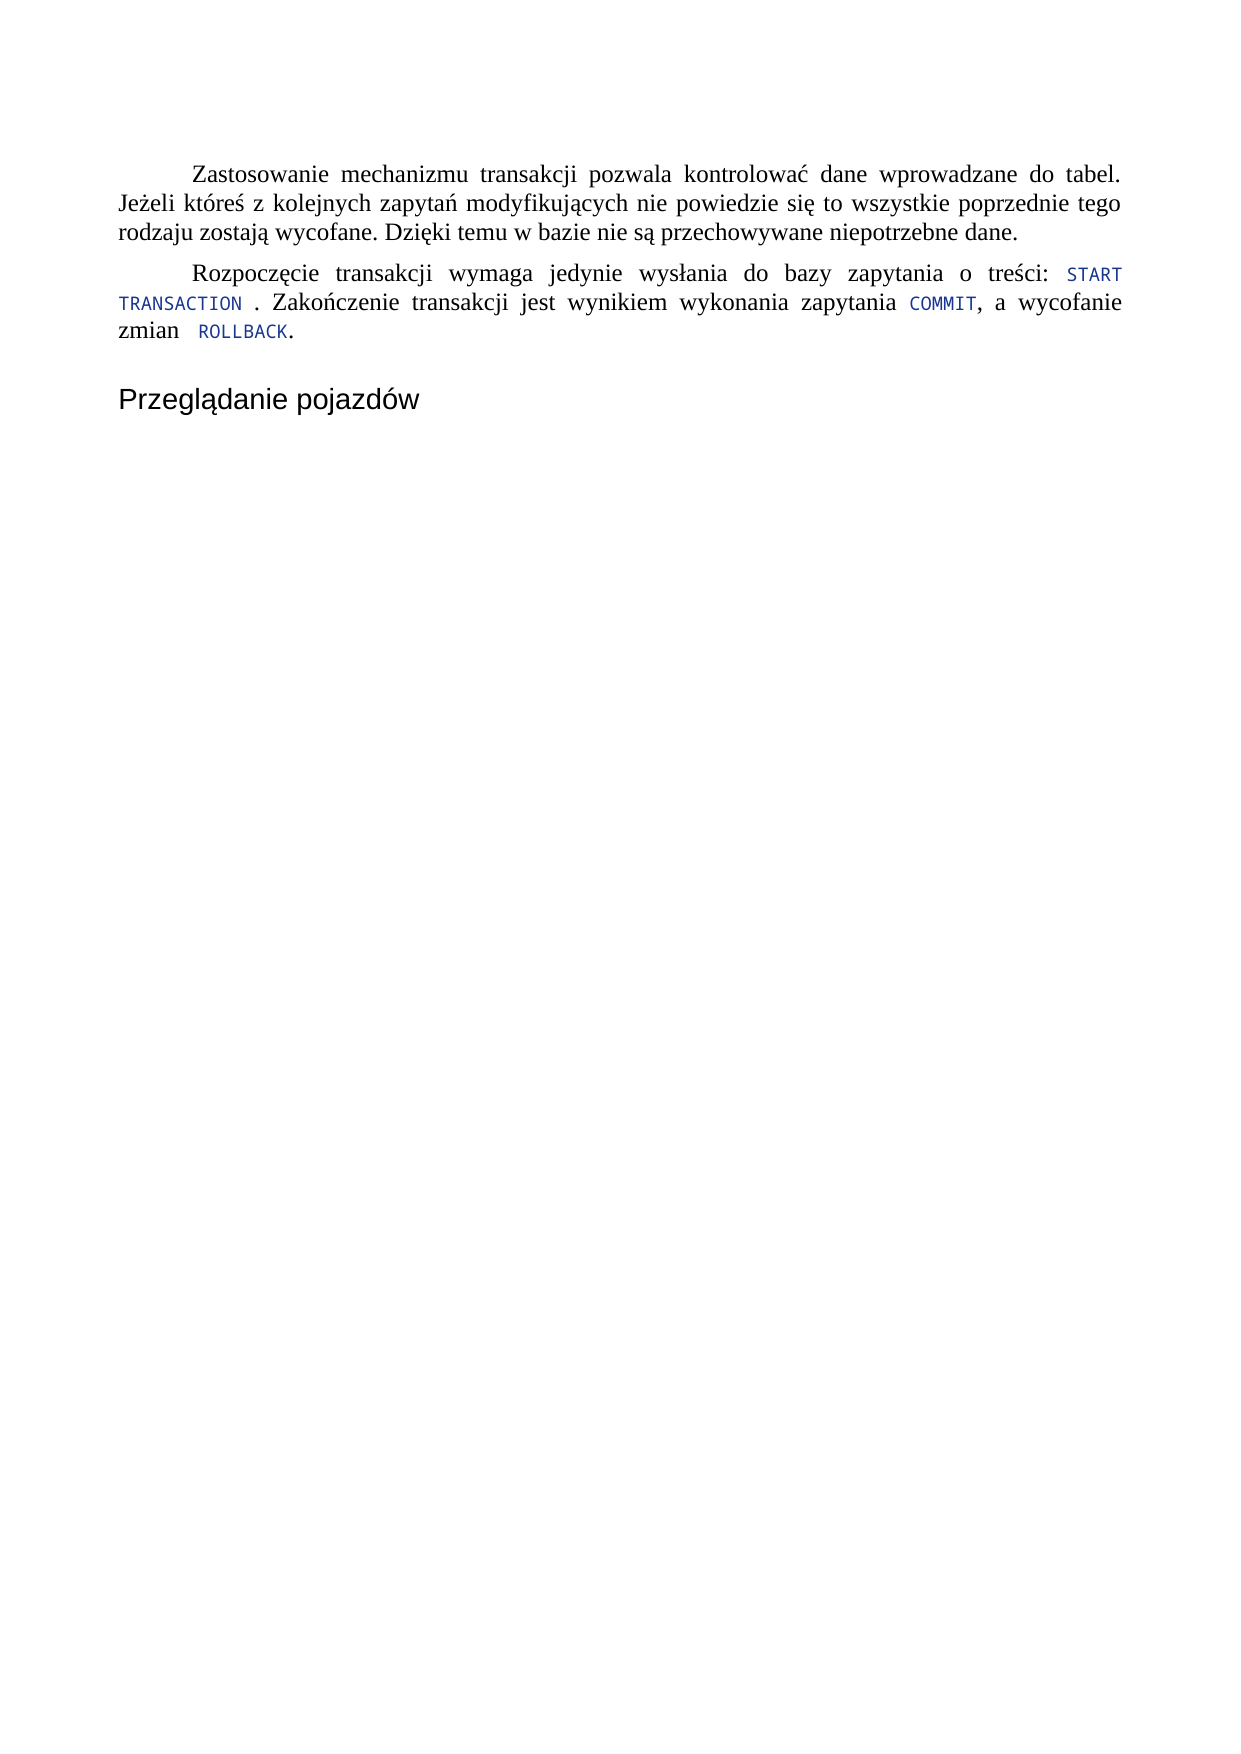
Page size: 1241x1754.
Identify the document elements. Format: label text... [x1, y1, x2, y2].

text Rozpoczęcie transakcji wymaga jedynie wysłania do bazy zapytania o treści: START TRANSACTION . Zakończenie transakcji jest wynikiem wykonania zapytania COMMIT, a wycofanie zmian ROLLBACK. [118, 258, 1122, 344]
text Zastosowanie mechanizmu transakcji pozwala kontrolować dane wprowadzane do tabel. Jeżeli któreś z kolejnych zapytań modyfikujących nie powiedzie się to wszystkie poprzednie tego rodzaju zostają wycofane. Dzięki temu w bazie nie są przechowywane niepotrzebne dane. [118, 159, 1122, 246]
subtitle Przeglądanie pojazdów [118, 382, 1122, 415]
